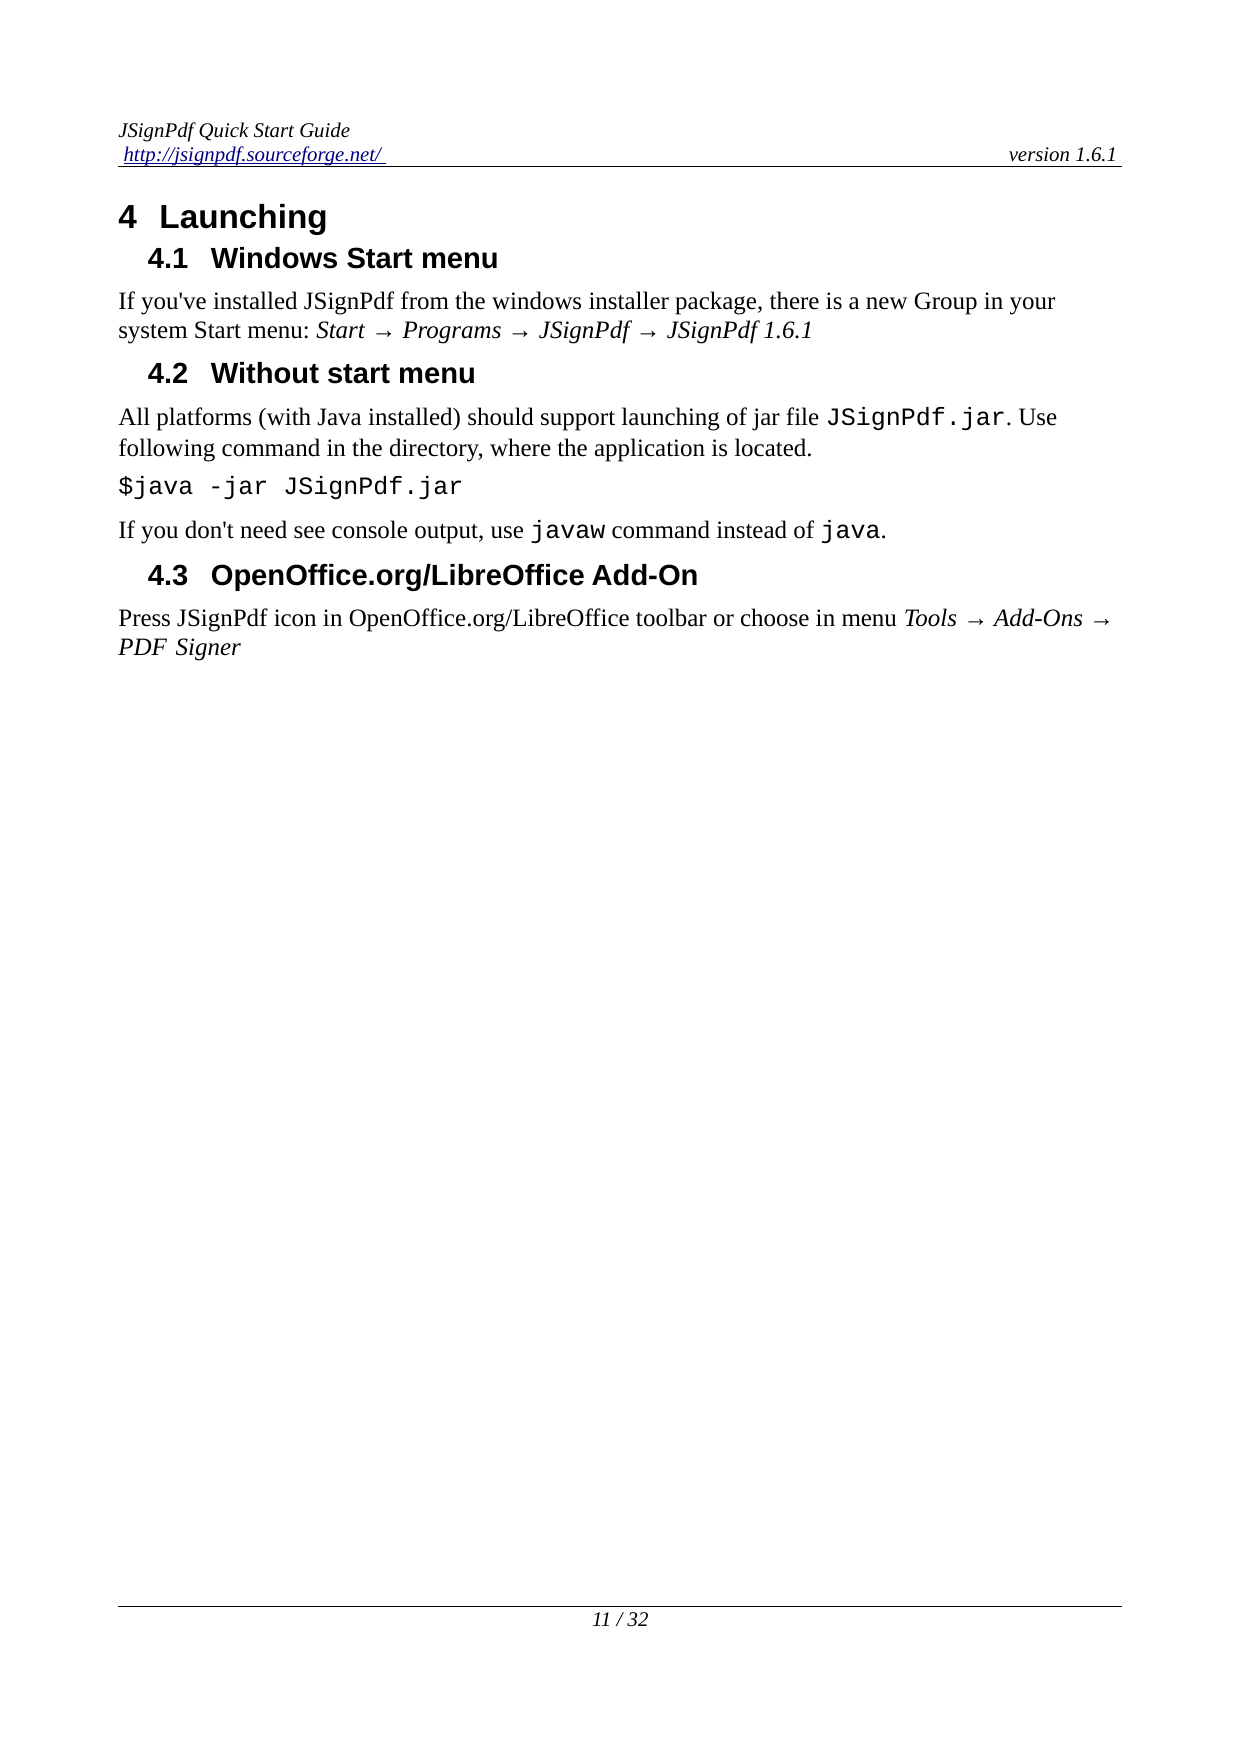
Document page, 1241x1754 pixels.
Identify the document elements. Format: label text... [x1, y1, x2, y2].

subtitle Launching [118, 197, 1122, 235]
subtitle OpenOffice.org/LibreOffice Add-On [148, 558, 1116, 592]
text If you've installed JSignPdf from the windows installer package, there is a new Group in your system Start menu: Start → Programs → JSignPdf → JSignPdf 1.6.1 [118, 286, 1122, 344]
text $java -jar JSignPdf.jar [118, 474, 1122, 502]
text Press JSignPdf icon in OpenOffice.org/LibreOffice toolbar or choose in menu Tools → Add-Ons → PDF Signer [118, 603, 1122, 661]
subtitle Without start menu [148, 356, 1116, 390]
text If you don't need see console output, use javaw command instead of java. [118, 515, 1122, 546]
subtitle Windows Start menu [148, 241, 1116, 275]
text All platforms (with Java installed) should support launching of jar file JSignPdf.jar. Use following command in the directory, where the application is located. [118, 402, 1122, 461]
